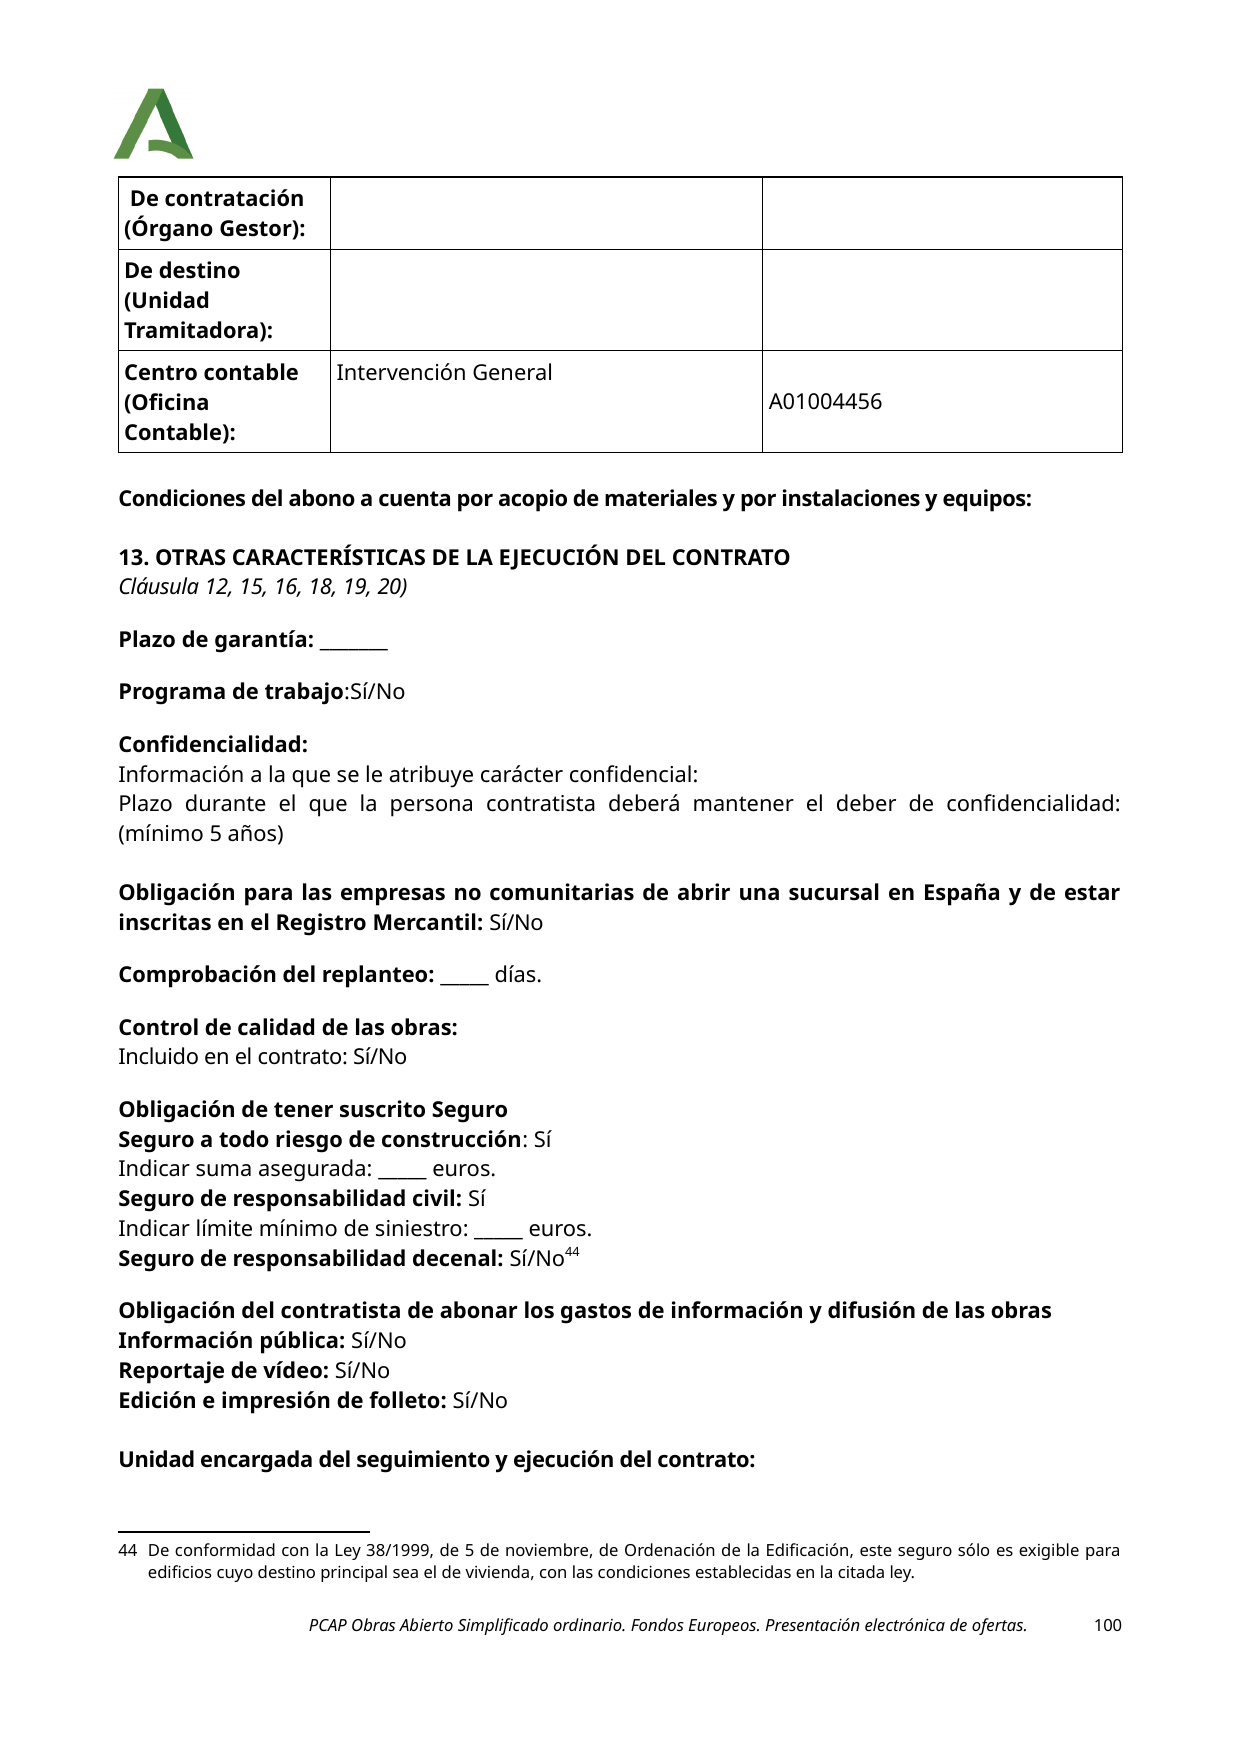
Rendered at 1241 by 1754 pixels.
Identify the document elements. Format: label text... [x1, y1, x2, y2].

text Incluido en el contrato: Sí/No [118, 1041, 1122, 1071]
text Obligación del contratista de abonar los gastos de información y difusión de las obras [118, 1295, 1122, 1325]
text Seguro a todo riesgo de construcción: Sí [118, 1124, 1122, 1153]
table_cell Centro contable (Oficina Contable): [119, 351, 330, 452]
text Seguro de responsabilidad decenal: Sí/No [118, 1243, 1122, 1273]
table_cell [763, 250, 1122, 350]
table_cell [763, 178, 1122, 248]
picture [109, 84, 198, 163]
table_cell Intervención General [331, 351, 762, 452]
text Confidencialidad: [118, 729, 1122, 759]
text Obligación para las empresas no comunitarias de abrir una sucursal en España y de estar inscritas en el Registro Mercantil: Sí/No [118, 877, 1122, 936]
text Comprobación del replanteo: _____ días. [118, 959, 1122, 989]
text Edición e impresión de folleto: Sí/No [118, 1385, 1122, 1414]
table_cell De contratación (Órgano Gestor): [119, 178, 330, 248]
text Información pública: Sí/No [118, 1325, 1122, 1355]
text 13. OTRAS CARACTERÍSTICAS DE LA EJECUCIÓN DEL CONTRATO [118, 542, 1122, 571]
text Información a la que se le atribuye carácter confidencial: [118, 759, 1122, 788]
table_cell [331, 250, 762, 350]
text Programa de trabajo:Sí/No [118, 676, 1122, 706]
text Indicar suma asegurada: _____ euros. [118, 1153, 1122, 1183]
text Condiciones del abono a cuenta por acopio de materiales y por instalaciones y equipos: [118, 483, 1122, 513]
text Seguro de responsabilidad civil: Sí [118, 1183, 1122, 1213]
table_cell A01004456 [763, 351, 1122, 452]
text Reportaje de vídeo: Sí/No [118, 1355, 1122, 1385]
text De conformidad con la Ley 38/1999, de 5 de noviembre, de Ordenación de la Edificación, este seguro sólo es exigible para edificios cuyo destino principal sea el de vivienda, con las condiciones establecidas en la citada ley. [118, 1538, 1122, 1584]
text Obligación de tener suscrito Seguro [118, 1094, 1122, 1124]
text Unidad encargada del seguimiento y ejecución del contrato: [118, 1444, 1122, 1474]
text Cláusula 12, 15, 16, 18, 19, 20) [118, 571, 1122, 601]
text Plazo de garantía: _______ [118, 624, 1122, 654]
text Plazo durante el que la persona contratista deberá mantener el deber de confidencialidad: (mínimo 5 años) [118, 788, 1122, 848]
text Control de calidad de las obras: [118, 1012, 1122, 1041]
text Indicar límite mínimo de siniestro: _____ euros. [118, 1213, 1122, 1243]
table_cell [331, 178, 762, 248]
table_cell De destino (Unidad Tramitadora): [119, 250, 330, 350]
